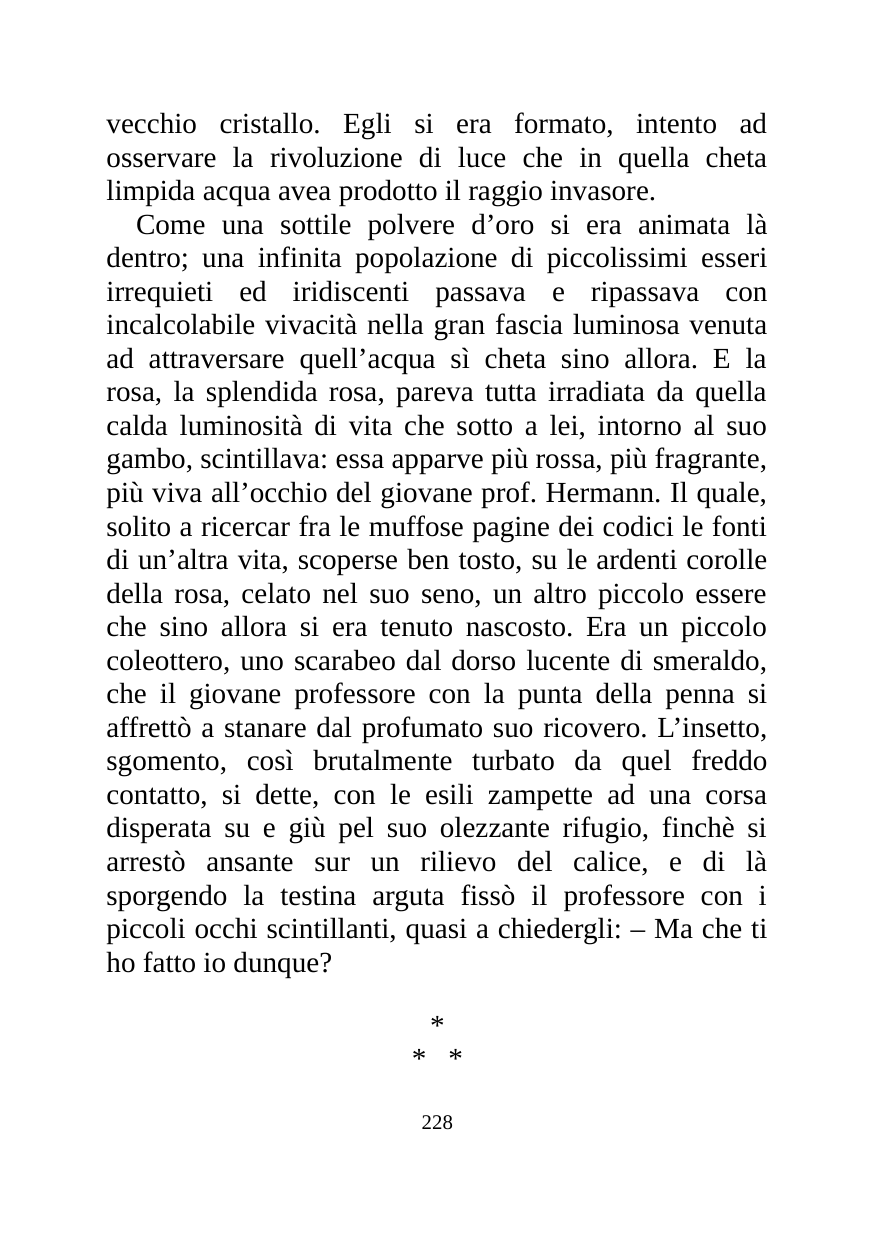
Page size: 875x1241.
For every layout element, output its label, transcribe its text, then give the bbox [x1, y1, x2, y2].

text vecchio cristallo. Egli si era formato, intento ad osservare la rivoluzione di luce che in quella cheta limpida acqua avea prodotto il raggio invasore. [106, 106, 768, 207]
text * * * [106, 1008, 768, 1075]
text Come una sottile polvere d’oro si era animata là dentro; una infinita popolazione di piccolissimi esseri irrequieti ed iridiscenti passava e ripassava con incalcolabile vivacità nella gran fascia luminosa venuta ad attraversare quell’acqua sì cheta sino allora. E la rosa, la splendida rosa, pareva tutta irradiata da quella calda luminosità di vita che sotto a lei, intorno al suo gambo, scintillava: essa apparve più rossa, più fragrante, più viva all’occhio del giovane prof. Hermann. Il quale, solito a ricercar fra le muffose pagine dei codici le fonti di un’altra vita, scoperse ben tosto, su le ardenti corolle della rosa, celato nel suo seno, un altro piccolo essere che sino allora si era tenuto nascosto. Era un piccolo coleottero, uno scarabeo dal dorso lucente di smeraldo, che il giovane professore con la punta della penna si affrettò a stanare dal profumato suo ricovero. L’insetto, sgomento, così brutalmente turbato da quel freddo contatto, si dette, con le esili zampette ad una corsa disperata su e giù pel suo olezzante rifugio, finchè si arrestò ansante sur un rilievo del calice, e di là sporgendo la testina arguta fissò il professore con i piccoli occhi scintillanti, quasi a chiedergli: – Ma che ti ho fatto io dunque? [106, 207, 768, 978]
